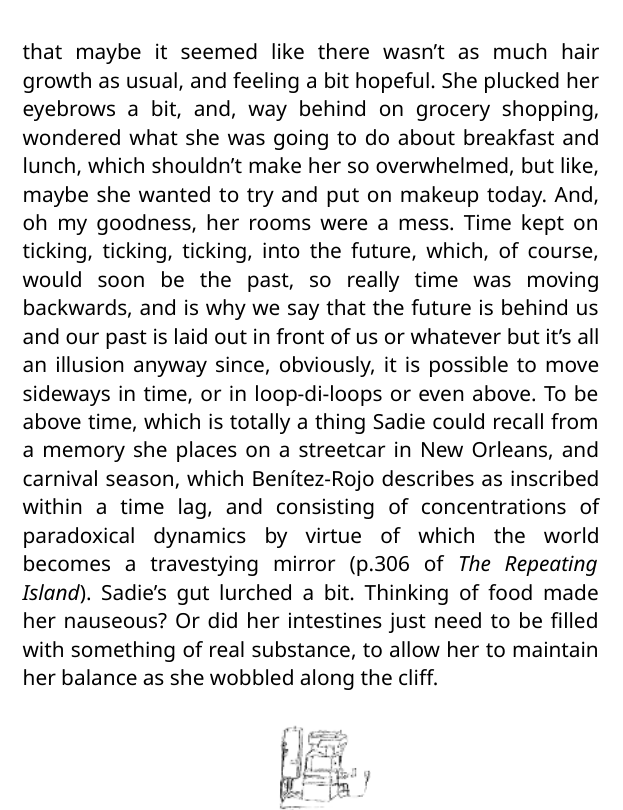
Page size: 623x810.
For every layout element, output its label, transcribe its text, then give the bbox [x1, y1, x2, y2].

picture [279, 723, 371, 810]
text that maybe it seemed like there wasn’t as much hair growth as usual, and feeling a bit hopeful. She plucked her eyebrows a bit, and, way behind on grocery shopping, won­dered what she was going to do about breakfast and lunch, which shouldn’t make her so overwhelmed, but like, maybe she wanted to try and put on makeup today. And, oh my goodness, her rooms were a mess. Time kept on ticking, ticking, ticking, into the future, which, of course, would soon be the past, so really time was moving backwards, and is why we say that the future is behind us and our past is laid out in front of us or whatever but it’s all an illusion anyway since, obviously, it is possible to move sideways in time, or in loop-di-loops or even above. To be above time, which is totally a thing Sadie could recall from a memory she places on a streetcar in New Orleans, and carnival sea­son, which Benítez-Rojo describes as inscribed within a time lag, and consisting of concentrations of paradoxical dy­namics by virtue of which the world becomes a travestying mirror (p.306 of The Repeating Island). Sadie’s gut lurched a bit. Thinking of food made her nauseous? Or did her intestines just need to be filled with something of real substance, to allow her to maintain her balance as she wob­bled along the cliff. [22, 37, 600, 692]
